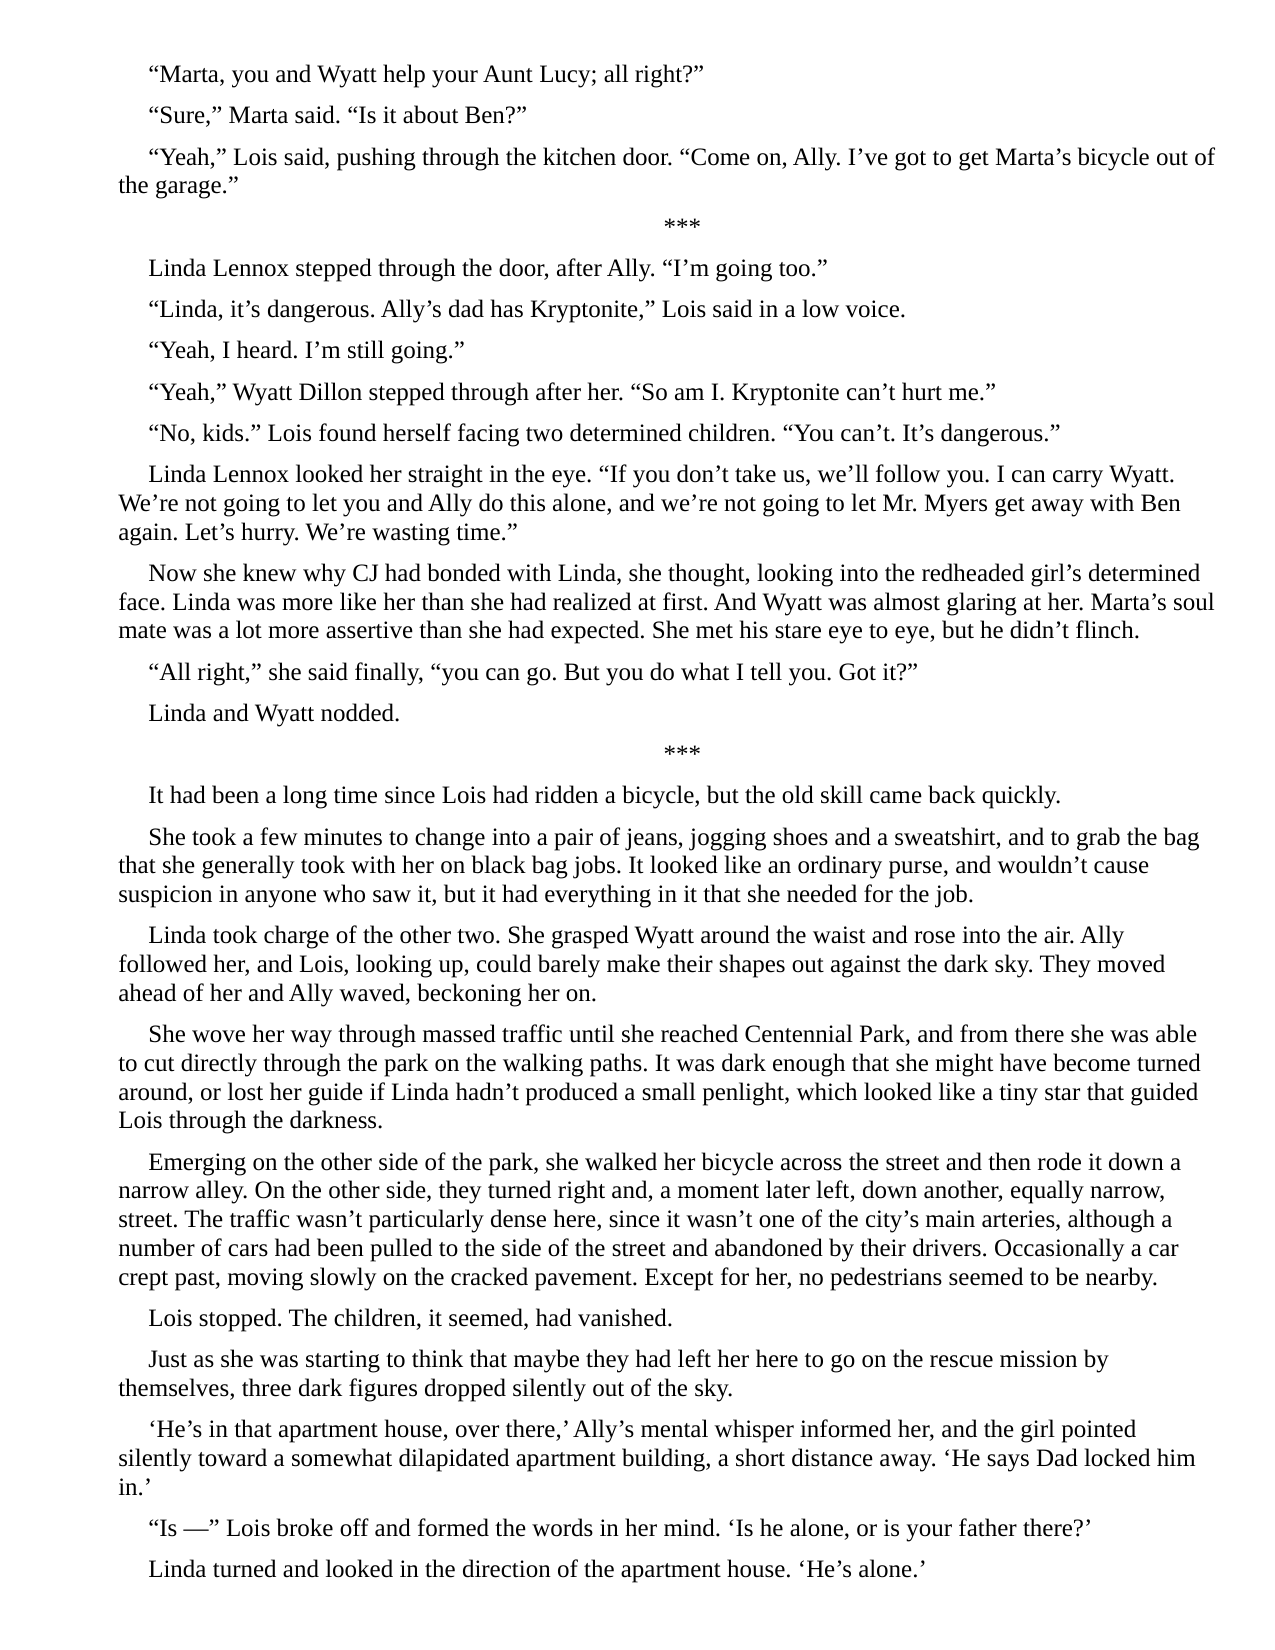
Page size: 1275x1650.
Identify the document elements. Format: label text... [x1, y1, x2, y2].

text Emerging on the other side of the park, she walked her bicycle across the street and then rode it down a narrow alley. On the other side, they turned right and, a moment later left, down another, equally narrow, street. The traffic wasn’t particularly dense here, since it wasn’t one of the city’s main arteries, although a number of cars had been pulled to the side of the street and abandoned by their drivers. Occasionally a car crept past, moving slowly on the cracked pavement. Except for her, no pedestrians seemed to be nearby. [118, 1147, 1216, 1290]
text Linda turned and looked in the direction of the apartment house. ‘He’s alone.’ [118, 1554, 1216, 1583]
text ‘He’s in that apartment house, over there,’ Ally’s mental whisper informed her, and the girl pointed silently toward a somewhat dilapidated apartment building, a short distance away. ‘He says Dad locked him in.’ [118, 1414, 1216, 1500]
text “All right,” she said finally, “you can go. But you do what I tell you. Got it?” [118, 657, 1216, 685]
text Now she knew why CJ had bonded with Linda, she thought, looking into the redheaded girl’s determined face. Linda was more like her than she had realized at first. And Wyatt was almost glaring at her. Marta’s soul mate was a lot more assertive than she had expected. She met his stare eye to eye, but he didn’t flinch. [118, 558, 1216, 644]
text “Yeah,” Wyatt Dillon stepped through after her. “So am I. Kryptonite can’t hurt me.” [118, 377, 1216, 405]
text It had been a long time since Lois had ridden a bicycle, but the old skill came back quickly. [118, 780, 1216, 809]
text Linda took charge of the other two. She grasped Wyatt around the waist and rose into the air. Ally followed her, and Lois, looking up, could barely make their shapes out against the dark sky. They moved ahead of her and Ally waved, beckoning her on. [118, 920, 1216, 1007]
text Linda Lennox stepped through the door, after Ally. “I’m going too.” [118, 253, 1216, 282]
text “Sure,” Marta said. “Is it about Ben?” [118, 100, 1216, 129]
text “Yeah, I heard. I’m still going.” [118, 335, 1216, 364]
text “No, kids.” Lois found herself facing two determined children. “You can’t. It’s dangerous.” [118, 418, 1216, 447]
text Just as she was starting to think that maybe they had left her here to go on the rescue mission by themselves, three dark figures dropped silently out of the sky. [118, 1344, 1216, 1402]
text “Is —” Lois broke off and formed the words in her mind. ‘Is he alone, or is your father there?’ [118, 1513, 1216, 1542]
text “Marta, you and Wyatt help your Aunt Lucy; all right?” [118, 59, 1216, 88]
text Linda and Wyatt nodded. [118, 698, 1216, 727]
text “Linda, it’s dangerous. Ally’s dad has Kryptonite,” Lois said in a low voice. [118, 294, 1216, 323]
text She wove her way through massed traffic until she reached Centennial Park, and from there she was able to cut directly through the park on the walking paths. It was dark enough that she might have become turned around, or lost her guide if Linda hadn’t produced a small penlight, which looked like a tiny star that guided Lois through the darkness. [118, 1019, 1216, 1134]
text Linda Lennox looked her straight in the eye. “If you don’t take us, we’ll follow you. I can carry Wyatt. We’re not going to let you and Ally do this alone, and we’re not going to let Mr. Myers get away with Ben again. Let’s hurry. We’re wasting time.” [118, 459, 1216, 545]
text *** [118, 739, 1216, 768]
text Lois stopped. The children, it seemed, had vanished. [118, 1303, 1216, 1332]
text *** [118, 212, 1216, 240]
text She took a few minutes to change into a pair of jeans, jogging shoes and a sweatshirt, and to grab the bag that she generally took with her on black bag jobs. It looked like an ordinary purse, and wouldn’t cause suspicion in anyone who saw it, but it had everything in it that she needed for the job. [118, 822, 1216, 908]
text “Yeah,” Lois said, pushing through the kitchen door. “Come on, Ally. I’ve got to get Marta’s bicycle out of the garage.” [118, 142, 1216, 199]
